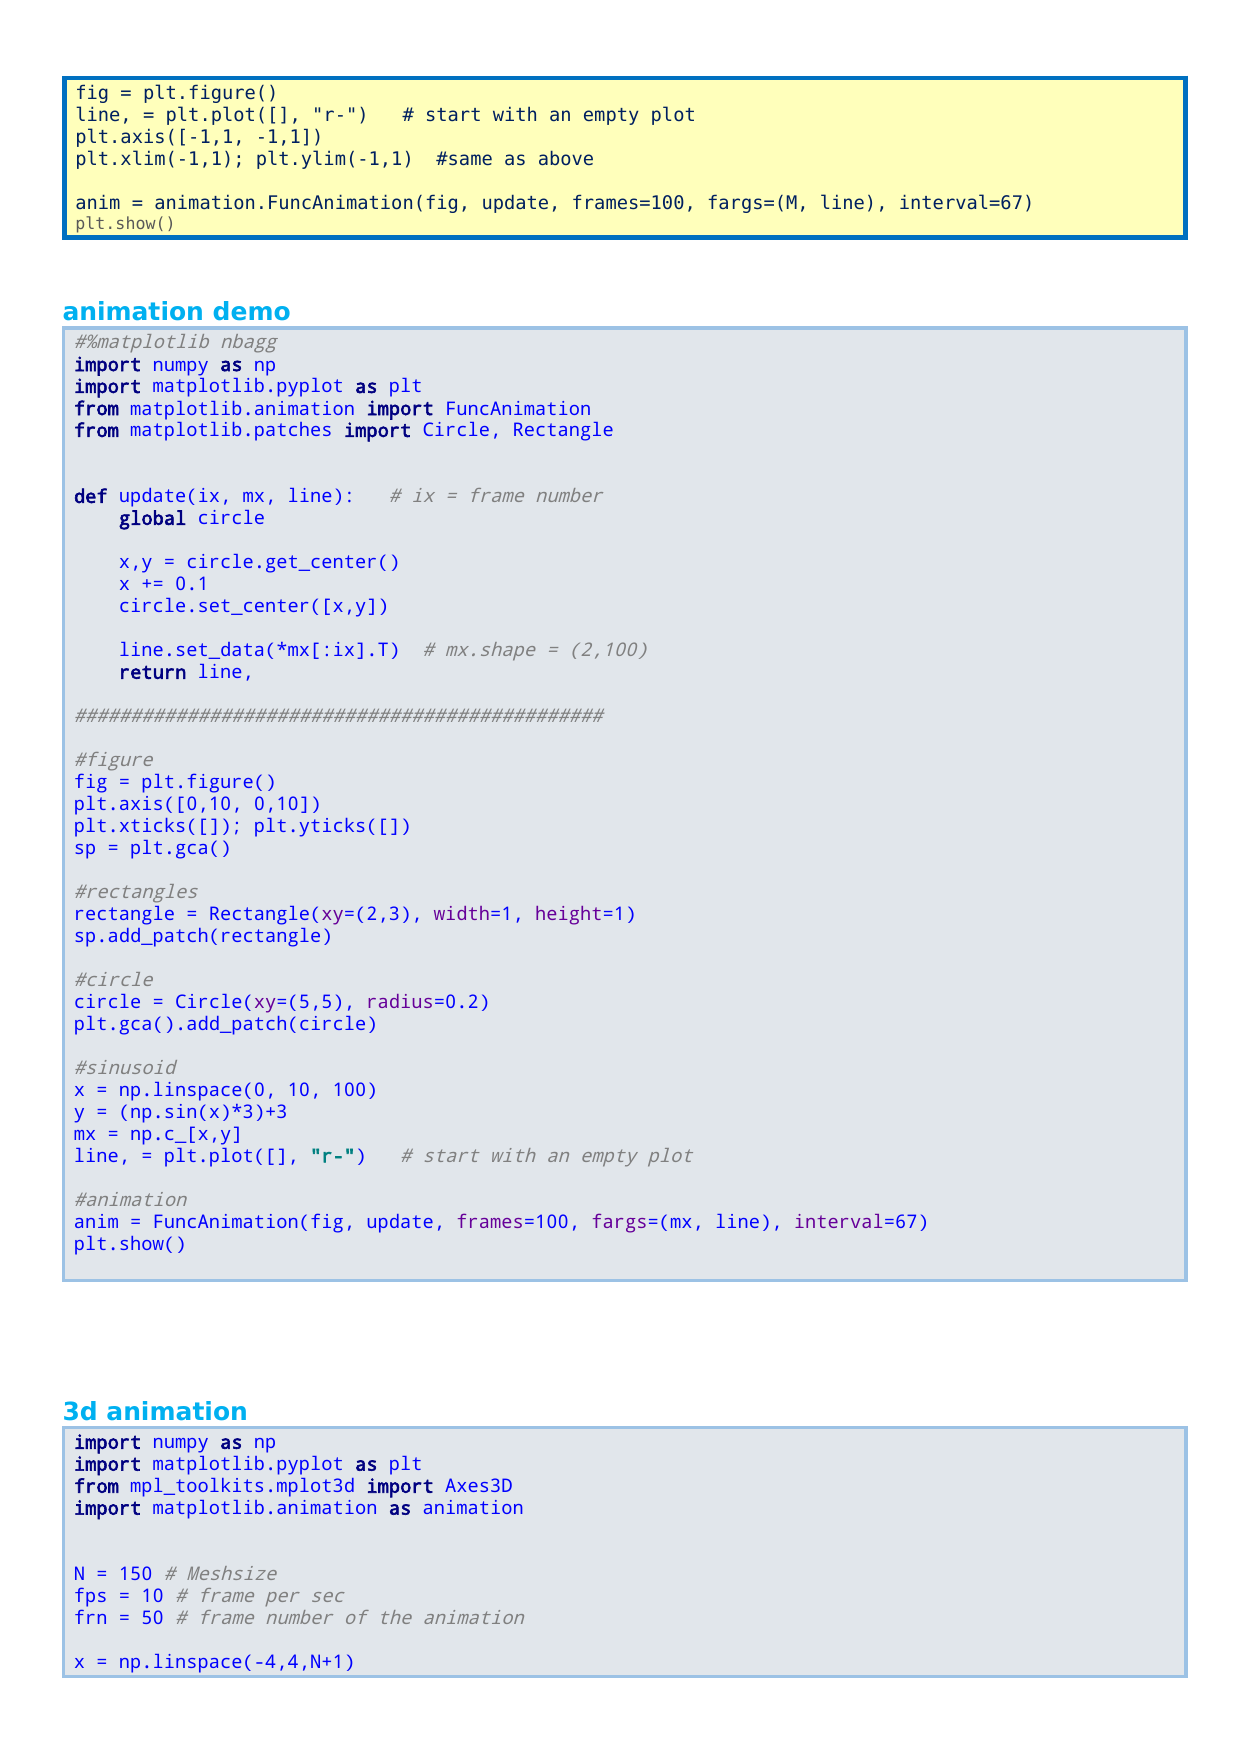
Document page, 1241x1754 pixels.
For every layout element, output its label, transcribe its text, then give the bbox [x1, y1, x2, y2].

title 3d animation [62, 1397, 1188, 1426]
text plt.axis([-1,1, -1,1]) [67, 119, 1183, 141]
title animation demo [62, 297, 1188, 326]
text import numpy as np import matplotlib.pyplot as plt from mpl_toolkits.mplot3d import Axes3D import matplotlib.animation as animation N = 150 # Meshsize fps = 10 # frame per sec frn = 50 # frame number of the animation x = np.linspace(-4,4,N+1) [65, 1429, 1184, 1675]
text plt.show() [67, 207, 1183, 235]
text anim = animation.FuncAnimation(fig, update, frames=100, fargs=(M, line), interval=67) [67, 185, 1183, 207]
text #%matplotlib nbagg import numpy as np import matplotlib.pyplot as plt from matplotlib.animation import FuncAnimation from matplotlib.patches import Circle, Rectangle def update(ix, mx, line): # ix = frame number global circle x,y = circle.get_center() x += 0.1 circle.set_center([x,y]) line.set_data(*mx[:ix].T) # mx.shape = (2,100) return line, ############################################### #figure fig = plt.figure() plt.axis([0,10, 0,10]) plt.xticks([]); plt.yticks([]) sp = plt.gca() #rectangles rectangle = Rectangle(xy=(2,3), width=1, height=1) sp.add_patch(rectangle) #circle circle = Circle(xy=(5,5), radius=0.2) plt.gca().add_patch(circle) #sinusoid x = np.linspace(0, 10, 100) y = (np.sin(x)*3)+3 mx = np.c_[x,y] line, = plt.plot([], "r-") # start with an empty plot #animation anim = FuncAnimation(fig, update, frames=100, fargs=(mx, line), interval=67) plt.show() [65, 330, 1184, 1279]
text plt.xlim(-1,1); plt.ylim(-1,1) #same as above [67, 141, 1183, 163]
text fig = plt.figure() [67, 80, 1183, 97]
text line, = plt.plot([], "r-") # start with an empty plot [67, 97, 1183, 119]
